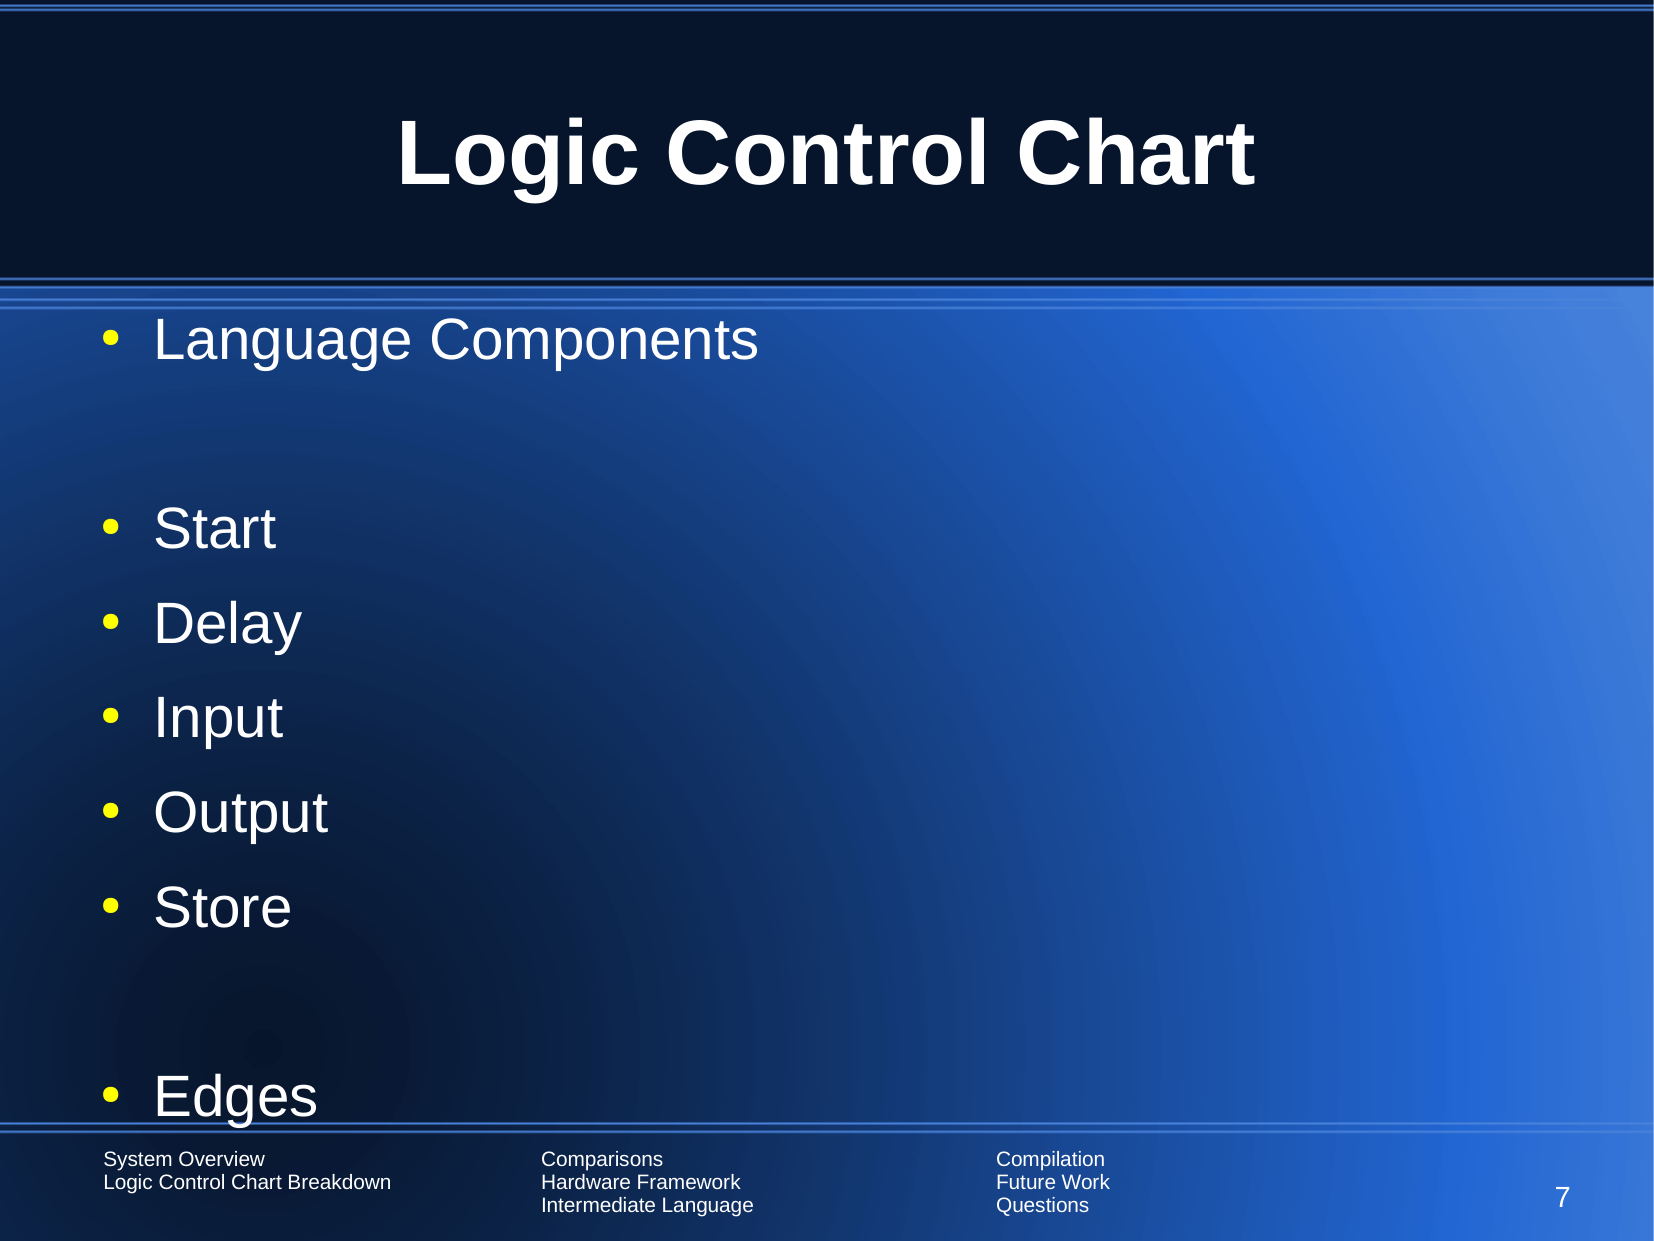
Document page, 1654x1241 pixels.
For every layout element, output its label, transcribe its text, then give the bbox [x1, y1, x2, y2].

picture [0, 0, 1654, 1241]
title Logic Control Chart [82, 56, 1571, 250]
list Language Components Start Delay Input Output Store Edges [82, 307, 1571, 1127]
